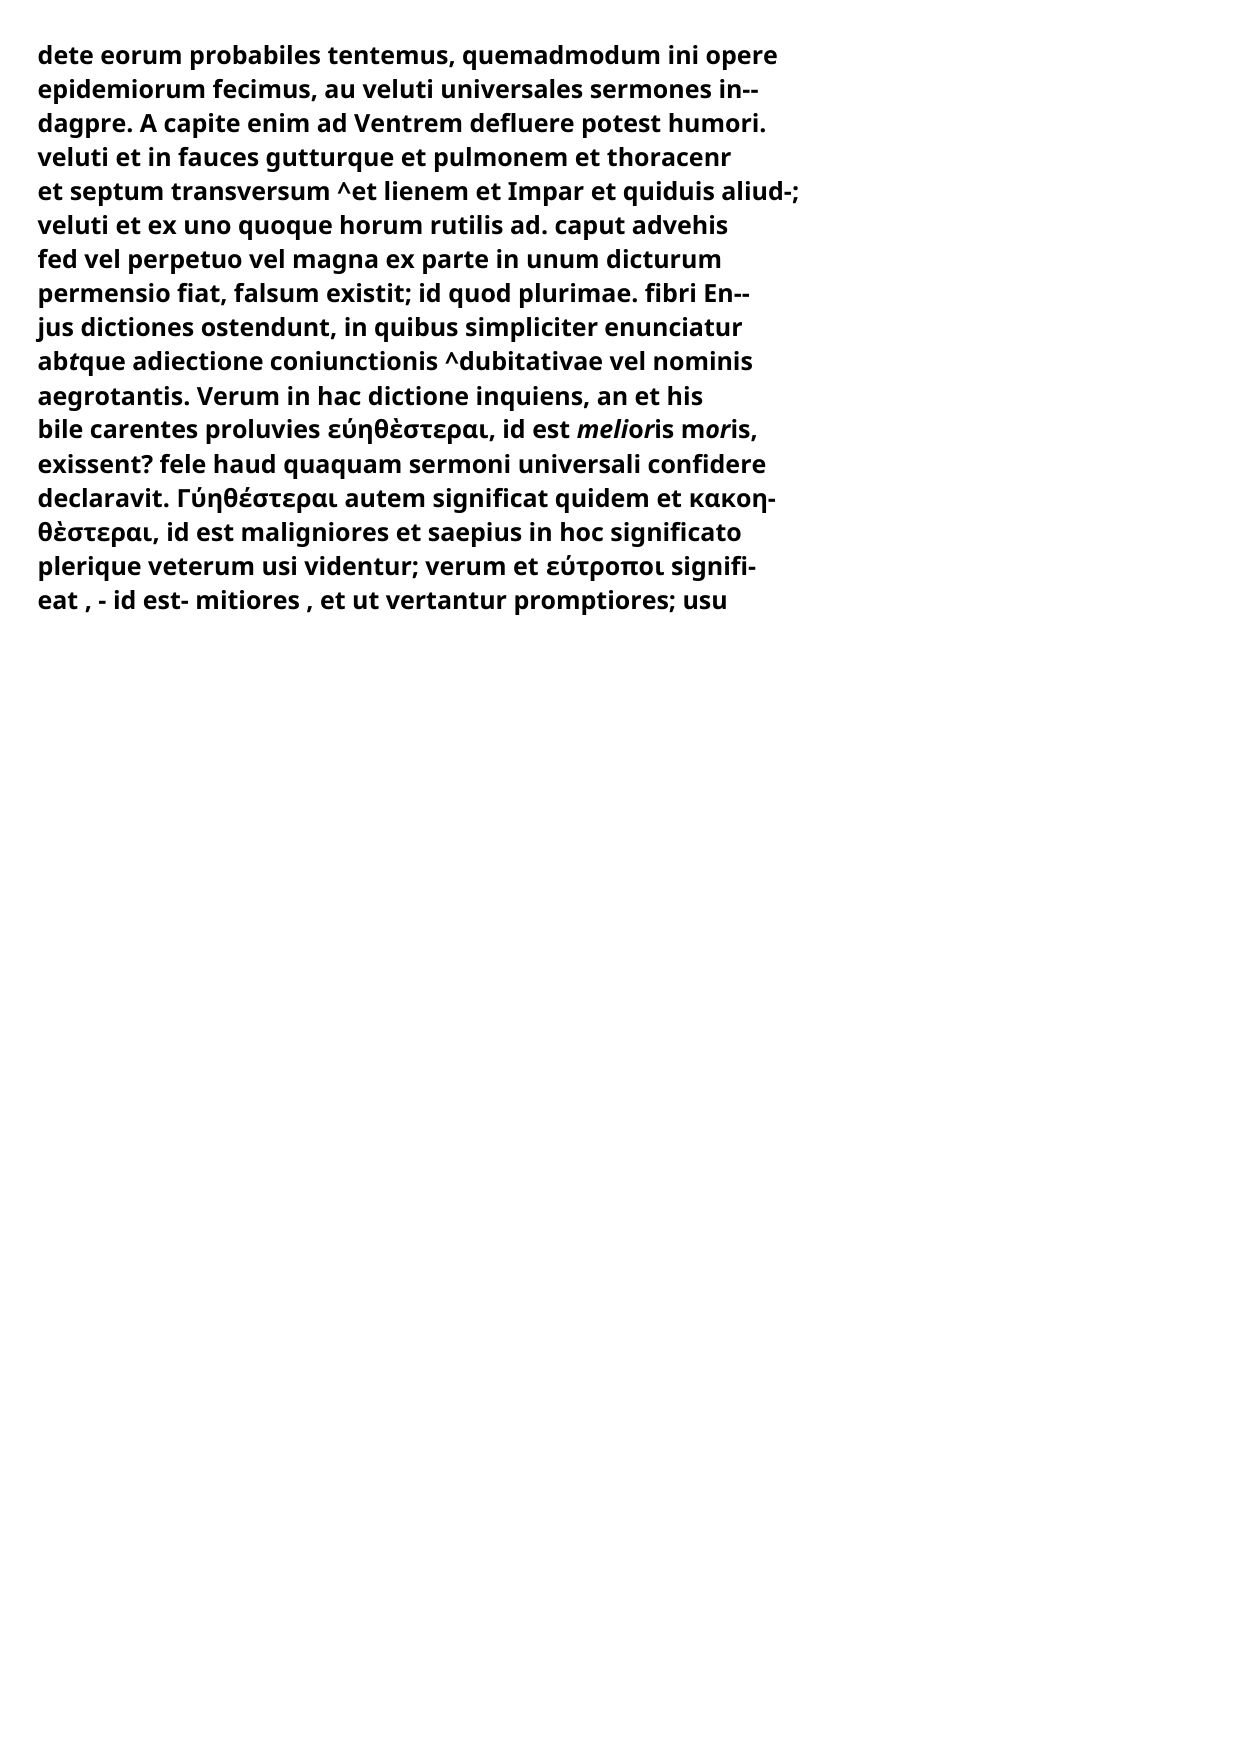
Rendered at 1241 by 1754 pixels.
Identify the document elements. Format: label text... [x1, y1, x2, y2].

text dete eorum probabiles tentemus, quemadmodum ini opere epidemiorum fecimus, au veluti universales sermones in-- dagpre. A capite enim ad Ventrem defluere potest humori. veluti et in fauces gutturque et pulmonem et thoracenr et septum transversum ^et lienem et Impar et quiduis aliud-; veluti et ex uno quoque horum rutilis ad. caput advehis fed vel perpetuo vel magna ex parte in unum dicturum permensio fiat, falsum existit; id quod plurimae. fibri En-- jus dictiones ostendunt, in quibus simpliciter enunciatur abtque adiectione coniunctionis ^dubitativae vel nominis aegrotantis. Verum in hac dictione inquiens, an et his bile carentes proluvies εύηθὲστεραι, id est melioris moris, exissent? fele haud quaquam sermoni universali confidere declaravit. Γύηθέστεραι autem significat quidem et κακοη- θὲστεραι, id est maligniores et saepius in hoc significato plerique veterum usi videntur; verum et εύτροποι signifi- eat , - id est- mitiores , et ut vertantur promptiores; usu [37, 37, 1203, 617]
